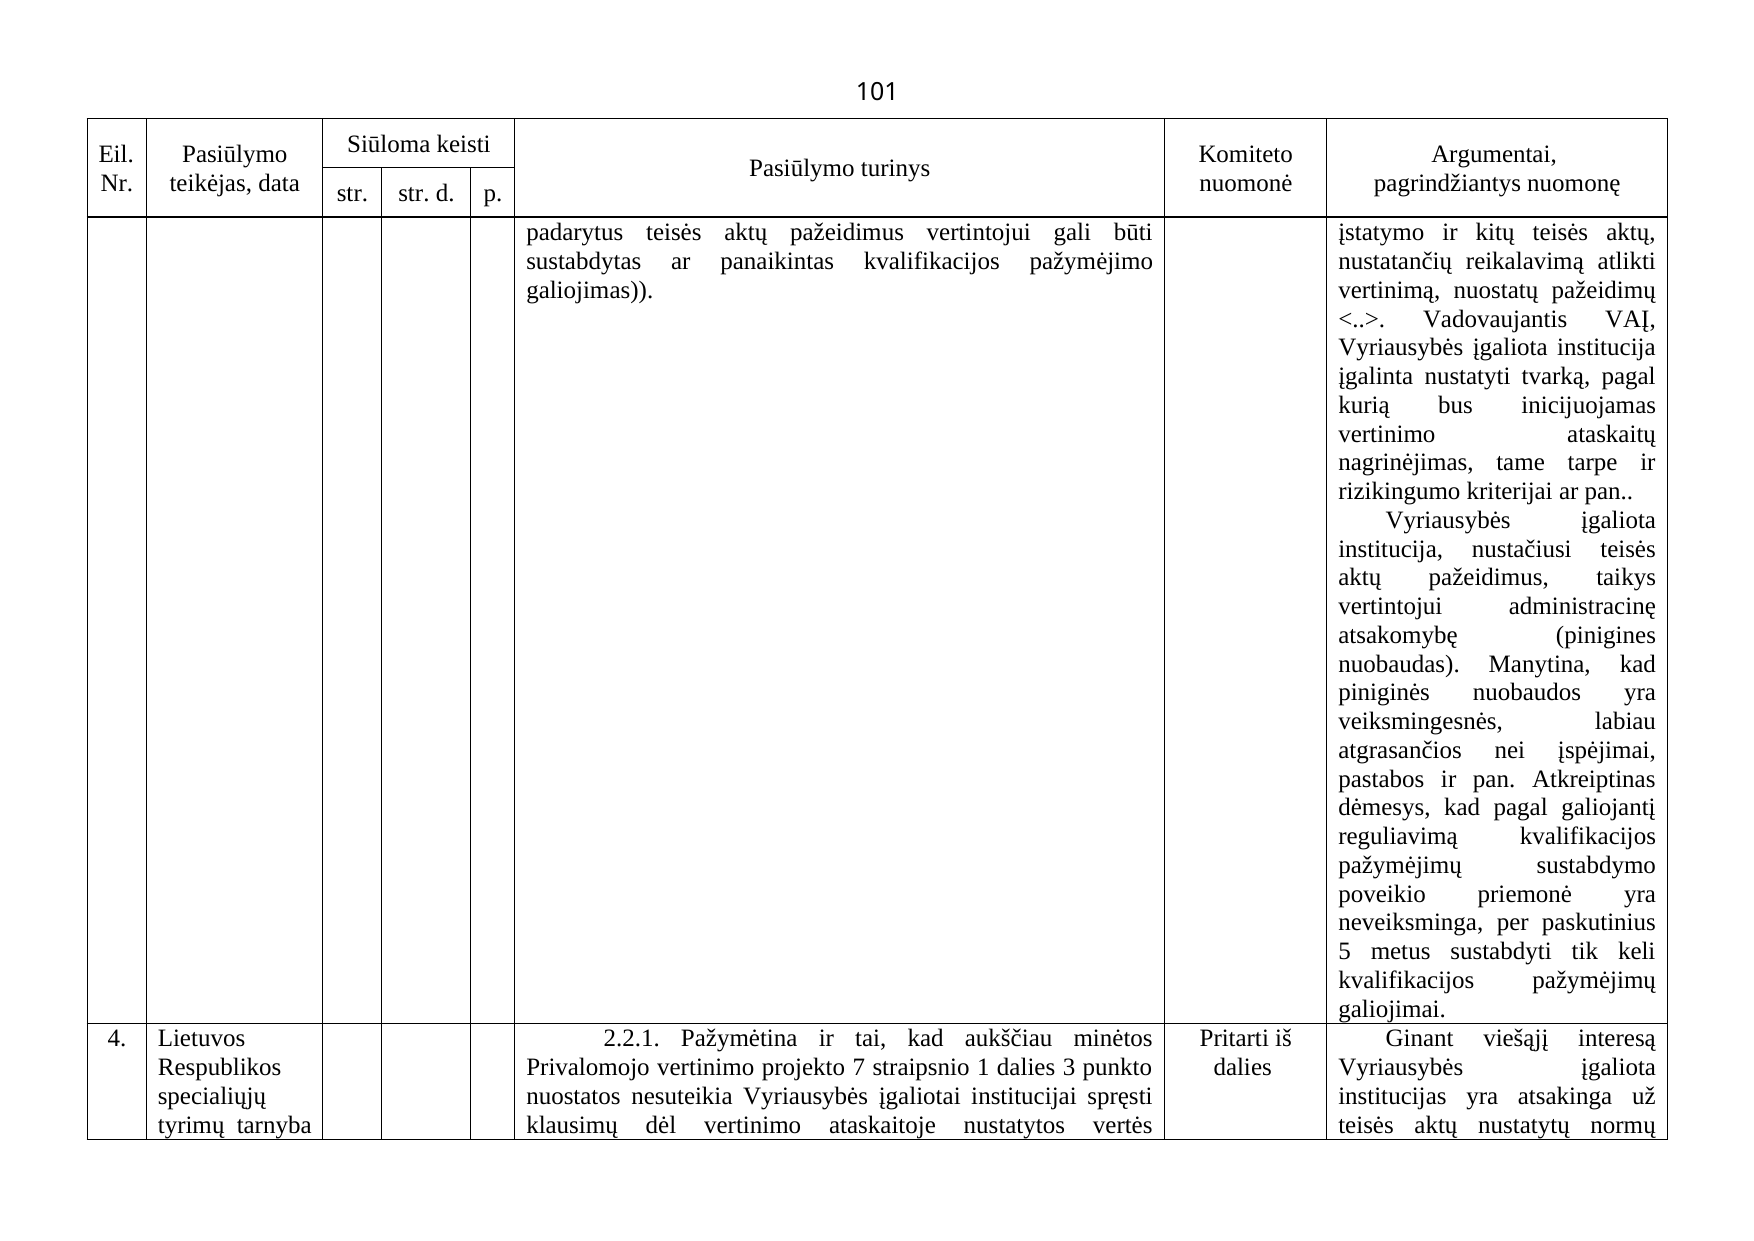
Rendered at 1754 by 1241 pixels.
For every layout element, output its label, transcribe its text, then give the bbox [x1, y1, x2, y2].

table_header Pasiūlymo turinys [515, 119, 1164, 216]
table_cell str. d. [382, 168, 470, 216]
table_cell Lietuvos Respublikos specialiųjų tyrimų tarnyba [147, 1024, 322, 1138]
table_header Komiteto nuomonė [1165, 119, 1326, 216]
table_cell padarytus teisės aktų pažeidimus vertintojui gali būti sustabdytas ar panaikintas kvalifikacijos pažymėjimo galiojimas)). [515, 218, 1164, 1022]
table_cell įstatymo ir kitų teisės aktų, nustatančių reikalavimą atlikti vertinimą, nuostatų pažeidimų <..>. Vadovaujantis VAĮ, Vyriausybės įgaliota institucija įgalinta nustatyti tvarką, pagal kurią bus inicijuojamas vertinimo ataskaitų nagrinėjimas, tame tarpe ir rizikingumo kriterijai ar pan.. Vyriausybės įgaliota institucija, nustačiusi teisės aktų pažeidimus, taikys vertintojui administracinę atsakomybę (pinigines nuobaudas). Manytina, kad piniginės nuobaudos yra veiksmingesnės, labiau atgrasančios nei įspėjimai, pastabos ir pan. Atkreiptinas dėmesys, kad pagal galiojantį reguliavimą kvalifikacijos pažymėjimų sustabdymo poveikio priemonė yra neveiksminga, per paskutinius 5 metus sustabdyti tik keli kvalifikacijos pažymėjimų galiojimai. [1327, 218, 1667, 1022]
table_cell [147, 218, 322, 1022]
table_cell [471, 218, 514, 1022]
table_cell [471, 1024, 514, 1138]
table_header Siūloma keisti [323, 119, 514, 167]
table_header Pasiūlymo teikėjas, data [147, 119, 322, 216]
table_cell 2.2.1. Pažymėtina ir tai, kad aukščiau minėtos Privalomojo vertinimo projekto 7 straipsnio 1 dalies 3 punkto nuostatos nesuteikia Vyriausybės įgaliotai institucijai spręsti klausimų dėl vertinimo ataskaitoje nustatytos vertės [515, 1024, 1164, 1138]
table_cell str. [323, 168, 381, 216]
table_cell Pritarti iš dalies [1165, 1024, 1326, 1138]
table_header Eil. Nr. [88, 119, 146, 216]
table_cell [323, 218, 381, 1022]
table_cell [88, 218, 146, 1022]
table_cell [382, 218, 470, 1022]
table_cell Ginant viešąjį interesą Vyriausybės įgaliota institucijas yra atsakinga už teisės aktų nustatytų normų [1327, 1024, 1667, 1138]
table_header Argumentai, pagrindžiantys nuomonę [1327, 119, 1667, 216]
table_cell [323, 1024, 381, 1138]
table_cell p. [471, 168, 514, 216]
table_cell 4. [88, 1024, 146, 1138]
table_cell [1165, 218, 1326, 1022]
table_cell [382, 1024, 470, 1138]
